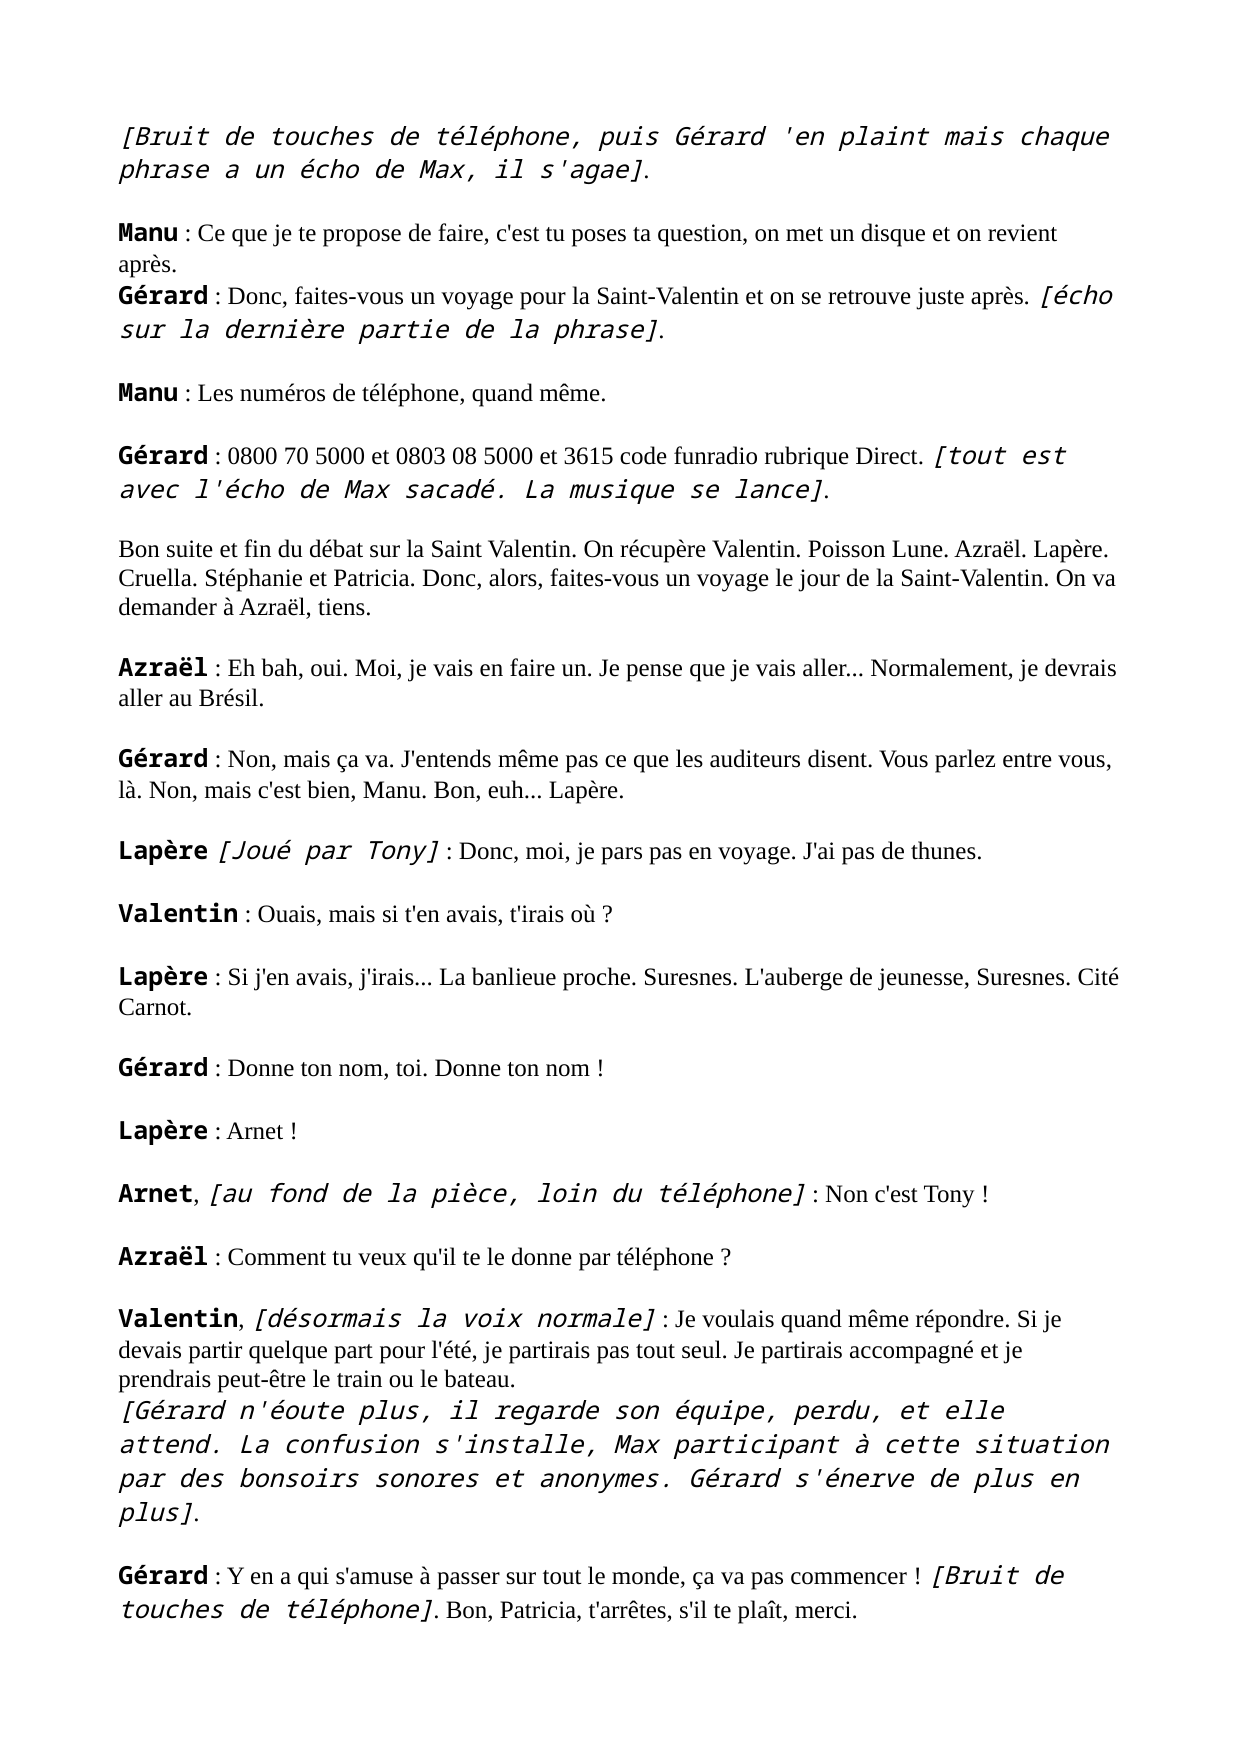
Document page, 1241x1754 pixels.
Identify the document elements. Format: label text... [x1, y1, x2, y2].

text Gérard : 0800 70 5000 et 0803 08 5000 et 3615 code funradio rubrique Direct. [tout est avec l'écho de Max sacadé. La musique se lance]. [118, 437, 1122, 506]
text [Bruit de touches de téléphone, puis Gérard 'en plaint mais chaque phrase a un écho de Max, il s'agae]. [118, 118, 1122, 186]
text Azraël : Comment tu veux qu'il te le donne par téléphone ? [118, 1238, 1122, 1272]
text [Gérard n'éoute plus, il regarde son équipe, perdu, et elle attend. La confusion s'installe, Max participant à cette situation par des bonsoirs sonores et anonymes. Gérard s'énerve de plus en plus]. [118, 1392, 1122, 1529]
text Gérard : Y en a qui s'amuse à passer sur tout le monde, ça va pas commencer ! [Bruit de touches de téléphone]. Bon, Patricia, t'arrêtes, s'il te plaît, merci. [118, 1557, 1122, 1626]
text Gérard : Donne ton nom, toi. Donne ton nom ! [118, 1050, 1122, 1084]
text Lapère : Arnet ! [118, 1112, 1122, 1147]
text Lapère : Si j'en avais, j'irais... La banlieue proche. Suresnes. L'auberge de jeunesse, Suresnes. Cité Carnot. [118, 958, 1122, 1021]
text Lapère [Joué par Tony] : Donc, moi, je pars pas en voyage. J'ai pas de thunes. [118, 832, 1122, 867]
text Manu : Ce que je te propose de faire, c'est tu poses ta question, on met un disque et on revient après. [118, 215, 1122, 278]
text Gérard : Donc, faites-vous un voyage pour la Saint-Valentin et on se retrouve juste après. [écho sur la dernière partie de la phrase]. [118, 278, 1122, 346]
text Bon suite et fin du débat sur la Saint Valentin. On récupère Valentin. Poisson Lune. Azraël. Lapère. Cruella. Stéphanie et Patricia. Donc, alors, faites-vous un voyage le jour de la Saint-Valentin. On va demander à Azraël, tiens. [118, 534, 1122, 621]
text Valentin : Ouais, mais si t'en avais, t'irais où ? [118, 895, 1122, 929]
text Valentin, [désormais la voix normale] : Je voulais quand même répondre. Si je devais partir quelque part pour l'été, je partirais pas tout seul. Je partirais accompagné et je prendrais peut-être le train ou le bateau. [118, 1301, 1122, 1392]
text Gérard : Non, mais ça va. J'entends même pas ce que les auditeurs disent. Vous parlez entre vous, là. Non, mais c'est bien, Manu. Bon, euh... Lapère. [118, 741, 1122, 804]
text Arnet, [au fond de la pièce, loin du téléphone] : Non c'est Tony ! [118, 1175, 1122, 1209]
text Azraël : Eh bah, oui. Moi, je vais en faire un. Je pense que je vais aller... Normalement, je devrais aller au Brésil. [118, 649, 1122, 712]
text Manu : Les numéros de téléphone, quand même. [118, 375, 1122, 409]
